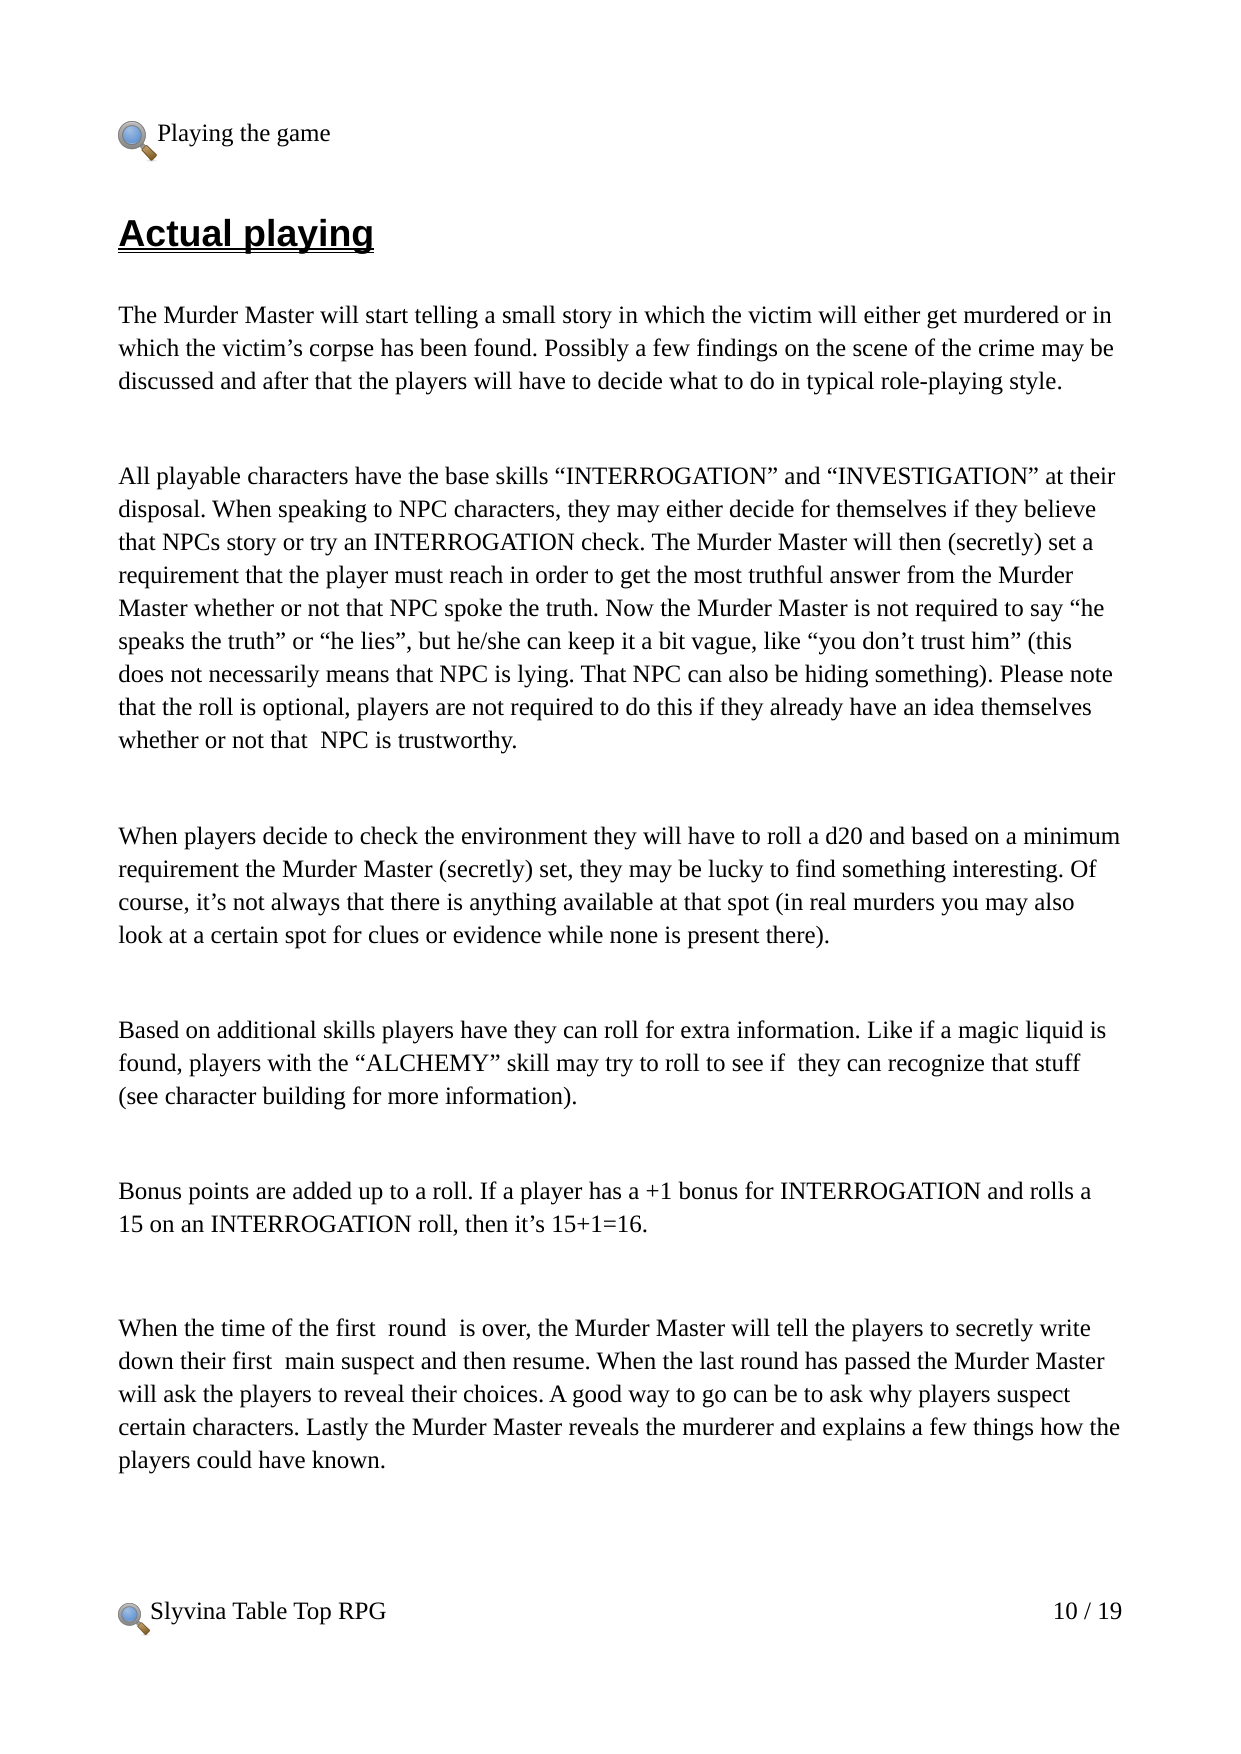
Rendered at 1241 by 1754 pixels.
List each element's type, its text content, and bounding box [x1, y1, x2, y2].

text All playable characters have the base skills “INTERROGATION” and “INVESTIGATION” at their disposal. When speaking to NPC characters, they may either decide for themselves if they believe that NPCs story or try an INTERROGATION check. The Murder Master will then (secretly) set a requirement that the player must reach in order to get the most truthful answer from the Murder Master whether or not that NPC spoke the truth. Now the Murder Master is not required to say “he speaks the truth” or “he lies”, but he/she can keep it a bit vague, like “you don’t trust him” (this does not necessarily means that NPC is lying. That NPC can also be hiding something). Please note that the roll is optional, players are not required to do this if they already have an idea themselves whether or not that NPC is trustworthy. [118, 461, 1122, 754]
picture [118, 1603, 150, 1636]
picture [118, 121, 158, 162]
text Bonus points are added up to a roll. If a player has a +1 bonus for INTERROGATION and rolls a 15 on an INTERROGATION roll, then it’s 15+1=16. [118, 1176, 1122, 1238]
text Based on additional skills players have they can roll for extra information. Like if a magic liquid is found, players with the “ALCHEMY” skill may try to roll to see if they can recognize that stuff (see character building for more information). [118, 1015, 1122, 1110]
text When the time of the first round is over, the Murder Master will tell the players to secretly write down their first main suspect and then resume. When the last round has passed the Murder Master will ask the players to reveal their choices. A good way to go can be to ask why players suspect certain characters. Lastly the Murder Master reveals the murderer and explains a few things how the players could have known. [118, 1313, 1122, 1474]
text When players decide to check the environment they will have to roll a d20 and based on a minimum requirement the Murder Master (secretly) set, they may be lucky to find something interesting. Of course, it’s not always that there is anything available at that spot (in real murders you may also look at a certain spot for clues or evidence while none is present there). [118, 821, 1122, 948]
text The Murder Master will start telling a small story in which the victim will either get murdered or in which the victim’s corpse has been found. Possibly a few findings on the scene of the crime may be discussed and after that the players will have to decide what to do in typical role-playing style. [118, 267, 1122, 395]
subtitle Actual playing [118, 211, 1122, 254]
